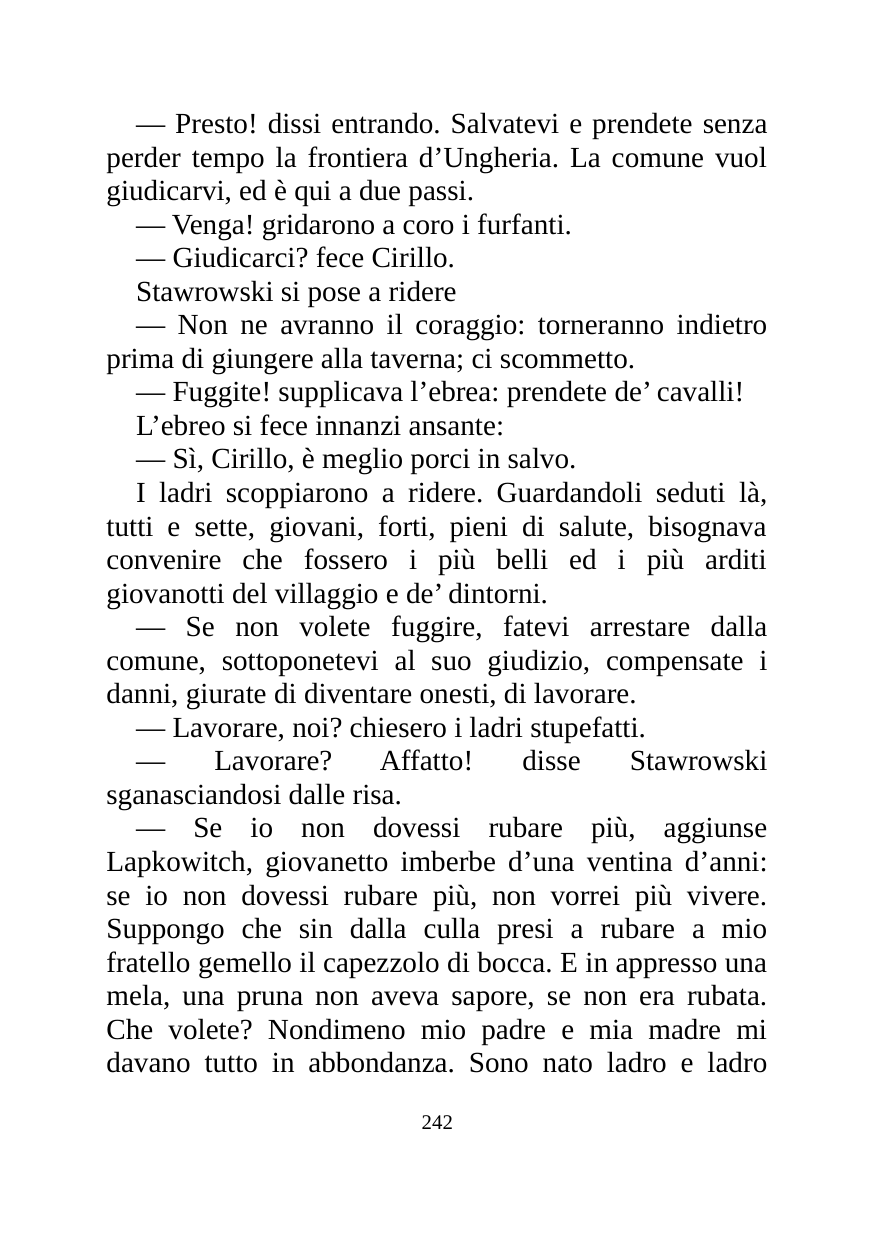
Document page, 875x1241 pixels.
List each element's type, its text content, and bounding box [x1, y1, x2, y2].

text L’ebreo si fece innanzi ansante: [106, 408, 768, 442]
text — Sì, Cirillo, è meglio porci in salvo. [106, 442, 768, 475]
text — Se non volete fuggire, fatevi arrestare dalla comune, sottoponetevi al suo giudizio, compensate i danni, giurate di diventare onesti, di lavorare. [106, 609, 768, 710]
text I ladri scoppiarono a ridere. Guardandoli seduti là, tutti e sette, giovani, forti, pieni di salute, bisognava convenire che fossero i più belli ed i più arditi giovanotti del villaggio e de’ dintorni. [106, 475, 768, 609]
text — Non ne avranno il coraggio: torneranno indietro prima di giungere alla taverna; ci scommetto. [106, 307, 768, 374]
text — Giudicarci? fece Cirillo. [106, 240, 768, 274]
text — Fuggite! supplicava l’ebrea: prendete de’ cavalli! [106, 374, 768, 408]
text — Lavorare, noi? chiesero i ladri stupefatti. [106, 710, 768, 743]
text Stawrowski si pose a ridere [106, 274, 768, 307]
text — Se io non dovessi rubare più, aggiunse Lapkowitch, giovanetto imberbe d’una ventina d’anni: se io non dovessi rubare più, non vorrei più vivere. Suppongo che sin dalla culla presi a rubare a mio fratello gemello il capezzolo di bocca. E in appresso una mela, una pruna non aveva sapore, se non era rubata. Che volete? Nondimeno mio padre e mia madre mi davano tutto in abbondanza. Sono nato ladro e ladro [106, 811, 768, 1079]
text — Venga! gridarono a coro i furfanti. [106, 207, 768, 240]
text — Presto! dissi entrando. Salvatevi e prendete senza perder tempo la frontiera d’Ungheria. La comune vuol giudicarvi, ed è qui a due passi. [106, 106, 768, 207]
text — Lavorare? Affatto! disse Stawrowski sganasciandosi dalle risa. [106, 743, 768, 811]
